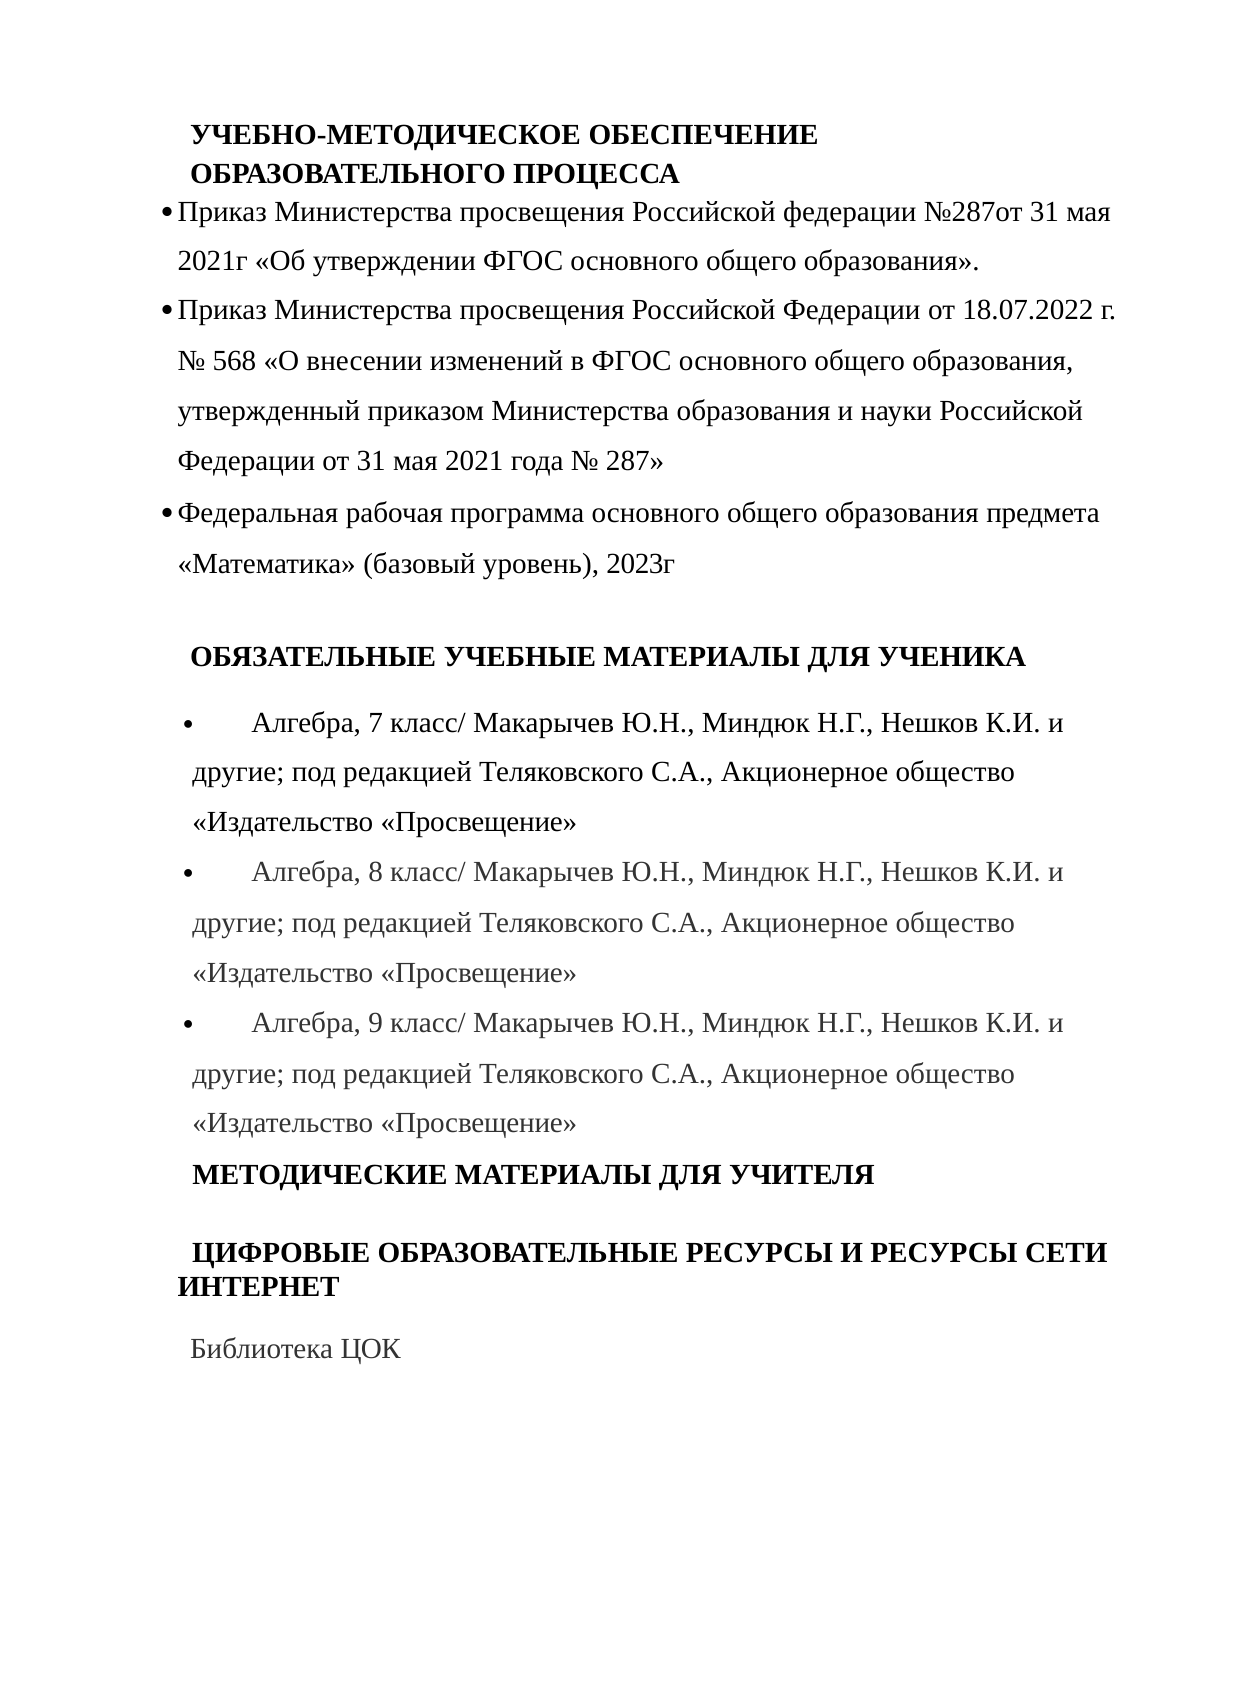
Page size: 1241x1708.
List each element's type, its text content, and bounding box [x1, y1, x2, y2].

text УЧЕБНО-МЕТОДИЧЕСКОЕ ОБЕСПЕЧЕНИЕ ОБРАЗОВАТЕЛЬНОГО ПРОЦЕССА [190, 117, 1134, 189]
text ЦИФРОВЫЕ ОБРАЗОВАТЕЛЬНЫЕ РЕСУРСЫ И РЕСУРСЫ СЕТИ ИНТЕРНЕТ [177, 1236, 1134, 1303]
text «Издательство «Просвещение» [192, 1106, 1134, 1139]
list Приказ Министерства просвещения Российской Федерации от 18.07.2022 г. [162, 292, 1134, 326]
list Приказ Министерства просвещения Российской федерации №287от 31 мая 2021г «Об утверждении ФГОС основного общего образования». [162, 194, 1113, 277]
text МЕТОДИЧЕСКИЕ МАТЕРИАЛЫ ДЛЯ УЧИТЕЛЯ [192, 1157, 1134, 1190]
list Алгебра, 8 класс/ Макарычев Ю.Н., Миндюк Н.Г., Нешков К.И. и другие; под редакцией Теляковского С.А., Акционерное общество [184, 854, 1069, 938]
list Алгебра, 9 класс/ Макарычев Ю.Н., Миндюк Н.Г., Нешков К.И. и другие; под редакцией Теляковского С.А., Акционерное общество [184, 1005, 1069, 1089]
text «Издательство «Просвещение» [192, 956, 1134, 989]
text Библиотека ЦОК [190, 1331, 1134, 1365]
text № 568 «О внесении изменений в ФГОС основного общего образования, утвержденный приказом Министерства образования и науки Российской Федерации от 31 мая 2021 года № 287» [177, 343, 1134, 477]
list Алгебра, 7 класс/ Макарычев Ю.Н., Миндюк Н.Г., Нешков К.И. и другие; под редакцией Теляковского С.А., Акционерное общество [184, 705, 1069, 788]
list Федеральная рабочая программа основного общего образования предмета [162, 494, 1134, 529]
text «Математика» (базовый уровень), 2023г [177, 546, 1134, 579]
text ОБЯЗАТЕЛЬНЫЕ УЧЕБНЫЕ МАТЕРИАЛЫ ДЛЯ УЧЕНИКА [190, 639, 1134, 672]
text «Издательство «Просвещение» [192, 804, 1134, 838]
